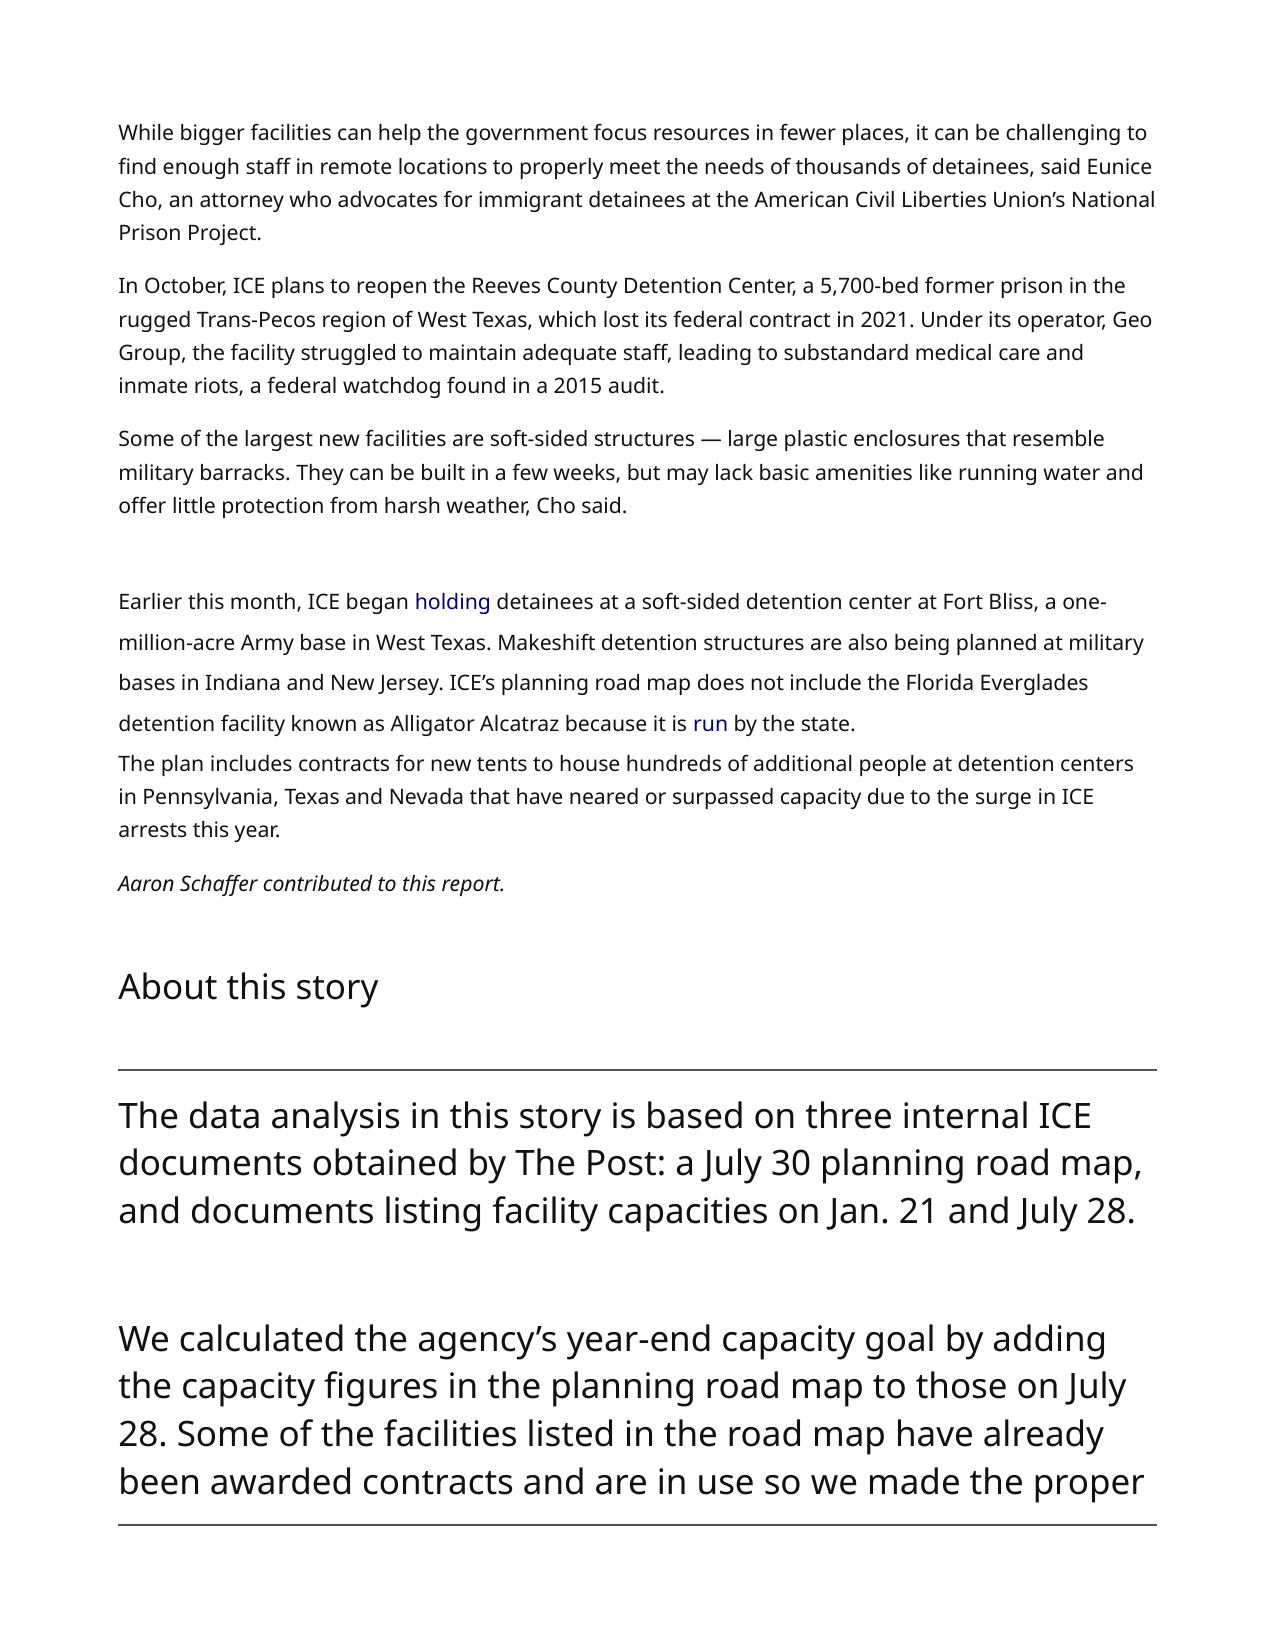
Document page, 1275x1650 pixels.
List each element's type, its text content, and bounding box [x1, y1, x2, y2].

text In October, ICE plans to reopen the Reeves County Detention Center, a 5,700-bed former prison in the rugged Trans-Pecos region of West Texas, which lost its federal contract in 2021. Under its operator, Geo Group, the facility struggled to maintain adequate staff, leading to substandard medical care and inmate riots, a federal watchdog found in a 2015 audit. [118, 271, 1157, 400]
subtitle About this story [118, 962, 1157, 1009]
text While bigger facilities can help the government focus resources in fewer places, it can be challenging to find enough staff in remote locations to properly meet the needs of thousands of detainees, said Eunice Cho, an attorney who advocates for immigrant detainees at the American Civil Liberties Union’s National Prison Project. [118, 118, 1157, 247]
text The data analysis in this story is based on three internal ICE documents obtained by The Post: a July 30 planning road map, and documents listing facility capacities on Jan. 21 and July 28. [118, 1071, 1157, 1234]
text Earlier this month, ICE began holding detainees at a soft-sided detention center at Fort Bliss, a one-million-acre Army base in West Texas. Makeshift detention structures are also being planned at military bases in Indiana and New Jersey. ICE’s planning road map does not include the Florida Everglades detention facility known as Alligator Alcatraz because it is run by the state. [118, 587, 1157, 737]
text Aaron Schaffer contributed to this report. [118, 868, 1157, 897]
text The plan includes contracts for new tents to house hundreds of additional people at detention centers in Pennsylvania, Texas and Nevada that have neared or surpassed capacity due to the surge in ICE arrests this year. [118, 749, 1157, 844]
text We calculated the agency’s year-end capacity goal by adding the capacity figures in the planning road map to those on July 28. Some of the facilities listed in the road map have already been awarded contracts and are in use so we made the proper [118, 1292, 1157, 1524]
text Some of the largest new facilities are soft-sided structures — large plastic enclosures that resemble military barracks. They can be built in a few weeks, but may lack basic amenities like running water and offer little protection from harsh weather, Cho said. [118, 424, 1157, 519]
